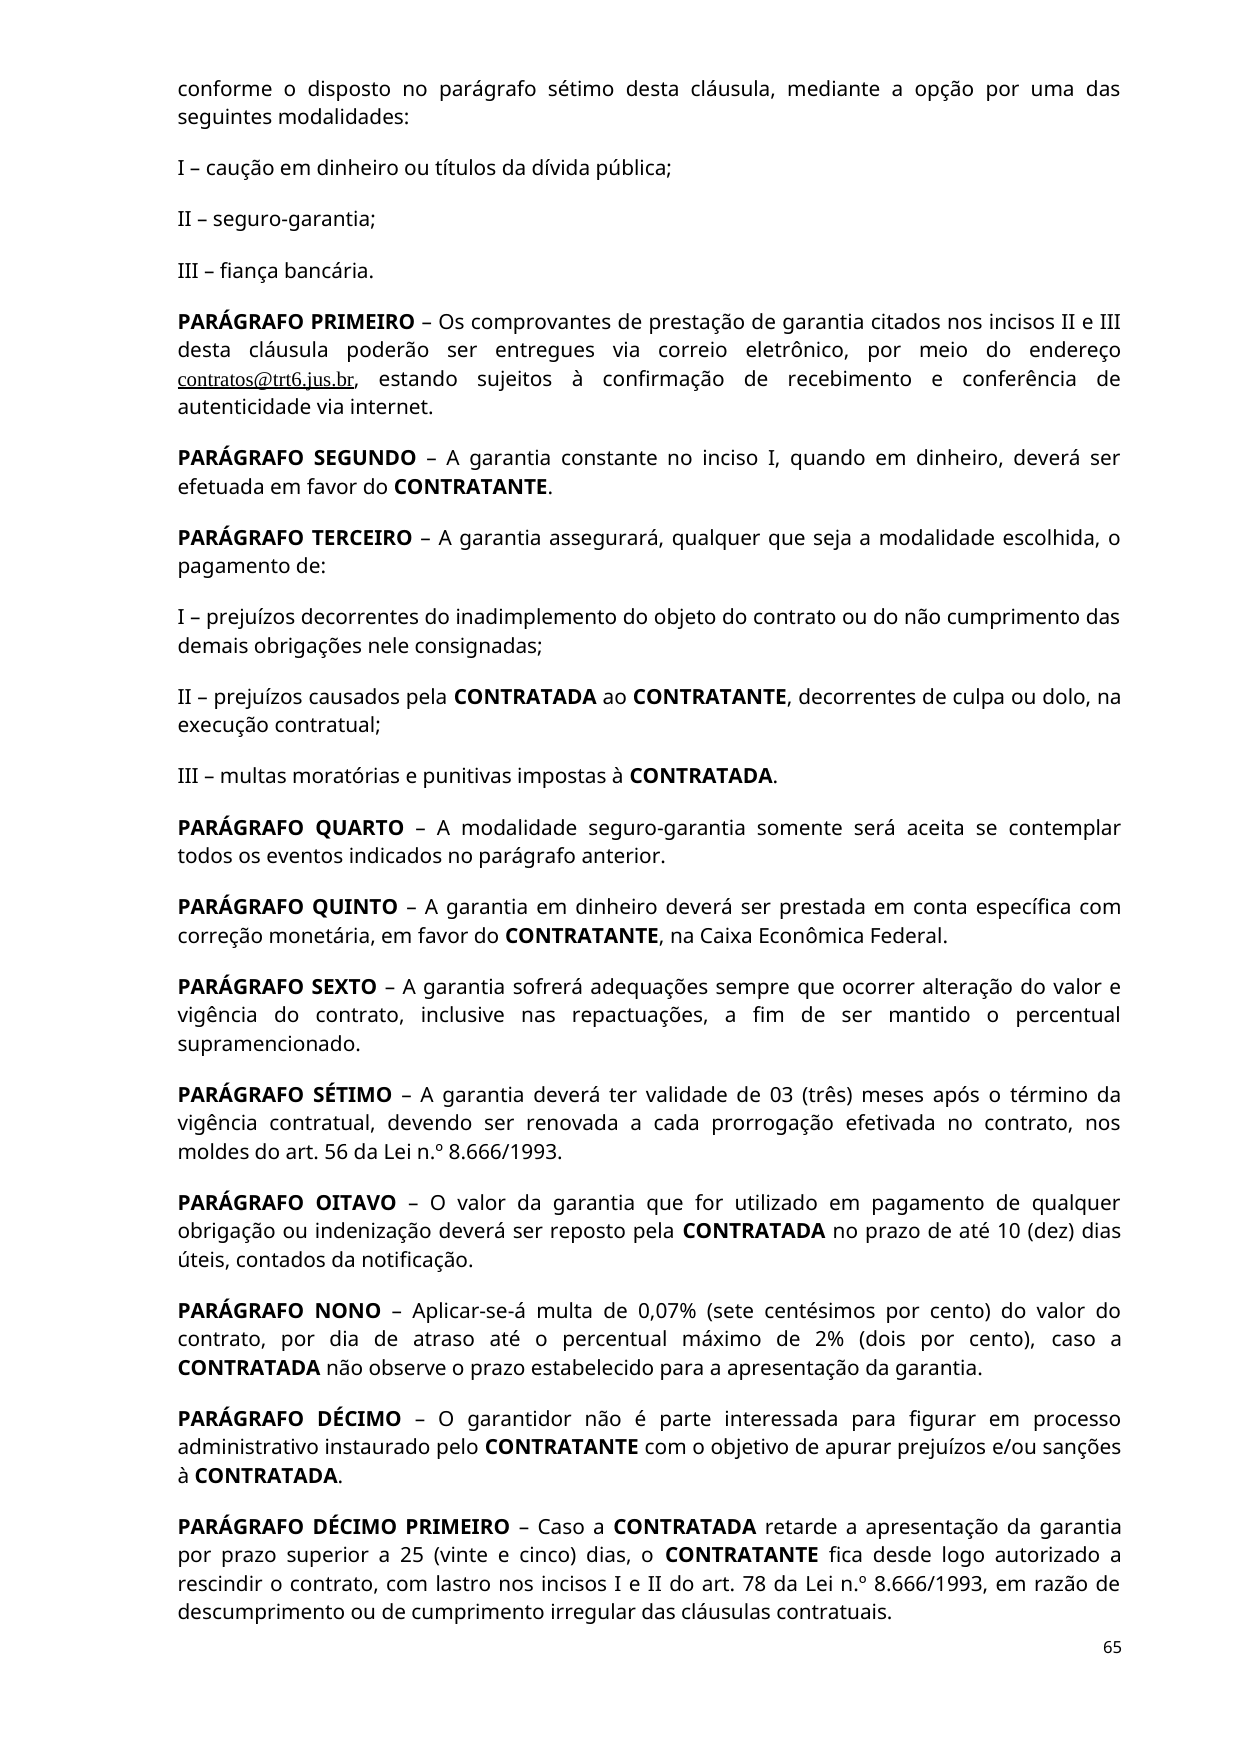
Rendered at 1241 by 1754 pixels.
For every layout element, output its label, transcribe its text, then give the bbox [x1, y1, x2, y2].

text PARÁGRAFO DÉCIMO – O garantidor não é parte interessada para figurar em processo administrativo instaurado pelo CONTRATANTE com o objetivo de apurar prejuízos e/ou sanções à CONTRATADA. [177, 1404, 1122, 1489]
text III – fiança bancária. [177, 256, 1122, 284]
text PARÁGRAFO DÉCIMO PRIMEIRO – Caso a CONTRATADA retarde a apresentação da garantia por prazo superior a 25 (vinte e cinco) dias, o CONTRATANTE fica desde logo autorizado a rescindir o contrato, com lastro nos incisos I e II do art. 78 da Lei n.º 8.666/1993, em razão de descumprimento ou de cumprimento irregular das cláusulas contratuais. [177, 1512, 1122, 1626]
text II – prejuízos causados pela CONTRATADA ao CONTRATANTE, decorrentes de culpa ou dolo, na execução contratual; [177, 682, 1122, 739]
text PARÁGRAFO QUARTO – A modalidade seguro-garantia somente será aceita se contemplar todos os eventos indicados no parágrafo anterior. [177, 813, 1122, 870]
text PARÁGRAFO QUINTO – A garantia em dinheiro deverá ser prestada em conta específica com correção monetária, em favor do CONTRATANTE, na Caixa Econômica Federal. [177, 892, 1122, 949]
text PARÁGRAFO NONO – Aplicar-se-á multa de 0,07% (sete centésimos por cento) do valor do contrato, por dia de atraso até o percentual máximo de 2% (dois por cento), caso a CONTRATADA não observe o prazo estabelecido para a apresentação da garantia. [177, 1296, 1122, 1381]
text PARÁGRAFO OITAVO – O valor da garantia que for utilizado em pagamento de qualquer obrigação ou indenização deverá ser reposto pela CONTRATADA no prazo de até 10 (dez) dias úteis, contados da notificação. [177, 1188, 1122, 1273]
text II – seguro-garantia; [177, 204, 1122, 233]
text PARÁGRAFO PRIMEIRO – Os comprovantes de prestação de garantia citados nos incisos II e III desta cláusula poderão ser entregues via correio eletrônico, por meio do endereço contratos@trt6.jus.br, estando sujeitos à confirmação de recebimento e conferência de autenticidade via internet. [177, 307, 1122, 421]
text PARÁGRAFO SEXTO – A garantia sofrerá adequações sempre que ocorrer alteração do valor e vigência do contrato, inclusive nas repactuações, a fim de ser mantido o percentual supramencionado. [177, 972, 1122, 1057]
text PARÁGRAFO SÉTIMO – A garantia deverá ter validade de 03 (três) meses após o término da vigência contratual, devendo ser renovada a cada prorrogação efetivada no contrato, nos moldes do art. 56 da Lei n.º 8.666/1993. [177, 1080, 1122, 1165]
text I – prejuízos decorrentes do inadimplemento do objeto do contrato ou do não cumprimento das demais obrigações nele consignadas; [177, 602, 1122, 659]
text I – caução em dinheiro ou títulos da dívida pública; [177, 153, 1122, 182]
text PARÁGRAFO TERCEIRO – A garantia assegurará, qualquer que seja a modalidade escolhida, o pagamento de: [177, 523, 1122, 580]
text PARÁGRAFO SEGUNDO – A garantia constante no inciso I, quando em dinheiro, deverá ser efetuada em favor do CONTRATANTE. [177, 443, 1122, 500]
text conforme o disposto no parágrafo sétimo desta cláusula, mediante a opção por uma das seguintes modalidades: [177, 74, 1122, 131]
text III – multas moratórias e punitivas impostas à CONTRATADA. [177, 762, 1122, 790]
